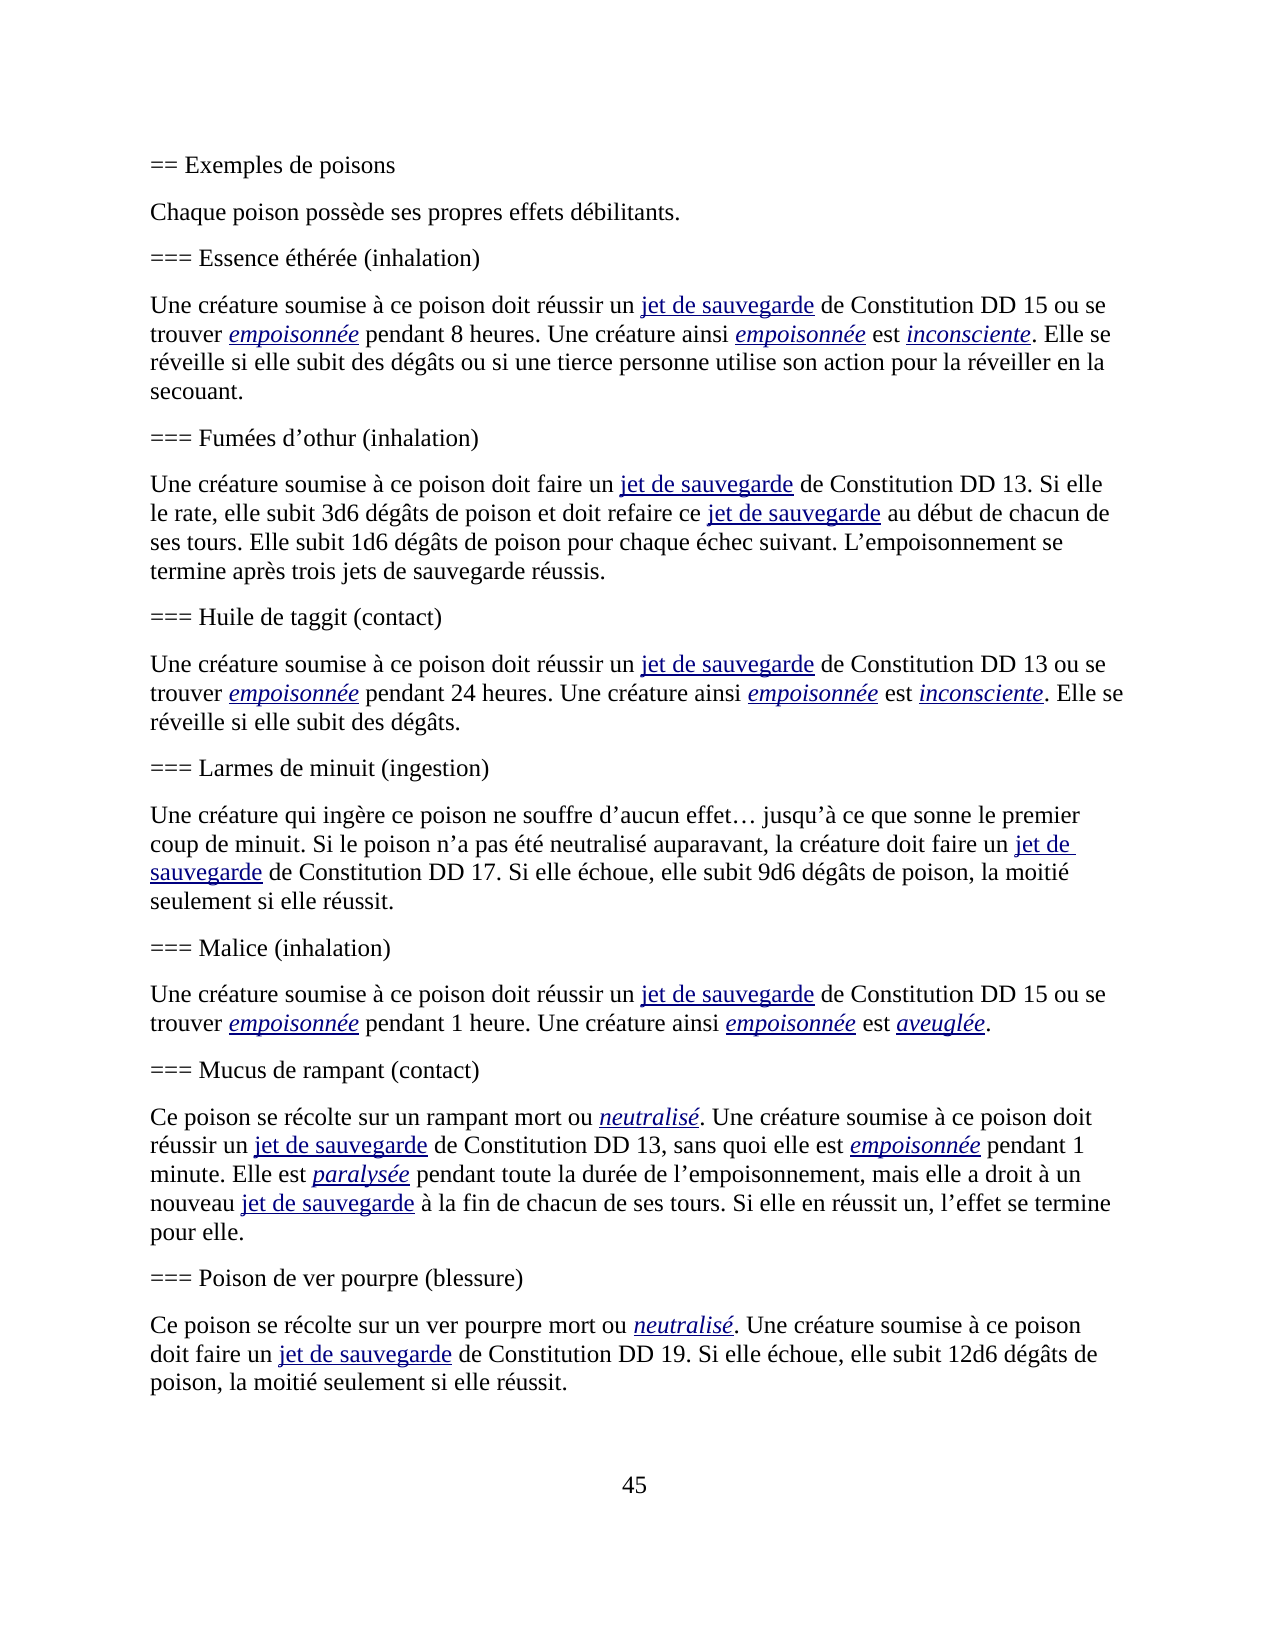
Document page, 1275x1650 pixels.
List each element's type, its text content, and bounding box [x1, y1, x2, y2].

text === Fumées d’othur (inhalation) [150, 423, 1125, 452]
text Une créature soumise à ce poison doit réussir un jet de sauvegarde de Constitution DD 13 ou se trouver empoisonnée pendant 24 heures. Une créature ainsi empoisonnée est inconsciente. Elle se réveille si elle subit des dégâts. [150, 649, 1125, 735]
text Ce poison se récolte sur un rampant mort ou neutralisé. Une créature soumise à ce poison doit réussir un jet de sauvegarde de Constitution DD 13, sans quoi elle est empoisonnée pendant 1 minute. Elle est paralysée pendant toute la durée de l’empoisonnement, mais elle a droit à un nouveau jet de sauvegarde à la fin de chacun de ses tours. Si elle en réussit un, l’effet se termine pour elle. [150, 1102, 1125, 1245]
text Ce poison se récolte sur un ver pourpre mort ou neutralisé. Une créature soumise à ce poison doit faire un jet de sauvegarde de Constitution DD 19. Si elle échoue, elle subit 12d6 dégâts de poison, la moitié seulement si elle réussit. [150, 1310, 1125, 1396]
text Une créature soumise à ce poison doit réussir un jet de sauvegarde de Constitution DD 15 ou se trouver empoisonnée pendant 1 heure. Une créature ainsi empoisonnée est aveuglée. [150, 979, 1125, 1037]
text Chaque poison possède ses propres effets débilitants. [150, 197, 1125, 225]
text Une créature soumise à ce poison doit faire un jet de sauvegarde de Constitution DD 13. Si elle le rate, elle subit 3d6 dégâts de poison et doit refaire ce jet de sauvegarde au début de chacun de ses tours. Elle subit 1d6 dégâts de poison pour chaque échec suivant. L’empoisonnement se termine après trois jets de sauvegarde réussis. [150, 469, 1125, 584]
text === Larmes de minuit (ingestion) [150, 753, 1125, 782]
text === Mucus de rampant (contact) [150, 1055, 1125, 1084]
text == Exemples de poisons [150, 150, 1125, 179]
text Une créature qui ingère ce poison ne souffre d’aucun effet…​ jusqu’à ce que sonne le premier coup de minuit. Si le poison n’a pas été neutralisé auparavant, la créature doit faire un jet de sauvegarde de Constitution DD 17. Si elle échoue, elle subit 9d6 dégâts de poison, la moitié seulement si elle réussit. [150, 800, 1125, 915]
text === Essence éthérée (inhalation) [150, 243, 1125, 272]
text Une créature soumise à ce poison doit réussir un jet de sauvegarde de Constitution DD 15 ou se trouver empoisonnée pendant 8 heures. Une créature ainsi empoisonnée est inconsciente. Elle se réveille si elle subit des dégâts ou si une tierce personne utilise son action pour la réveiller en la secouant. [150, 290, 1125, 405]
text === Malice (inhalation) [150, 933, 1125, 962]
text === Poison de ver pourpre (blessure) [150, 1263, 1125, 1292]
text === Huile de taggit (contact) [150, 602, 1125, 631]
